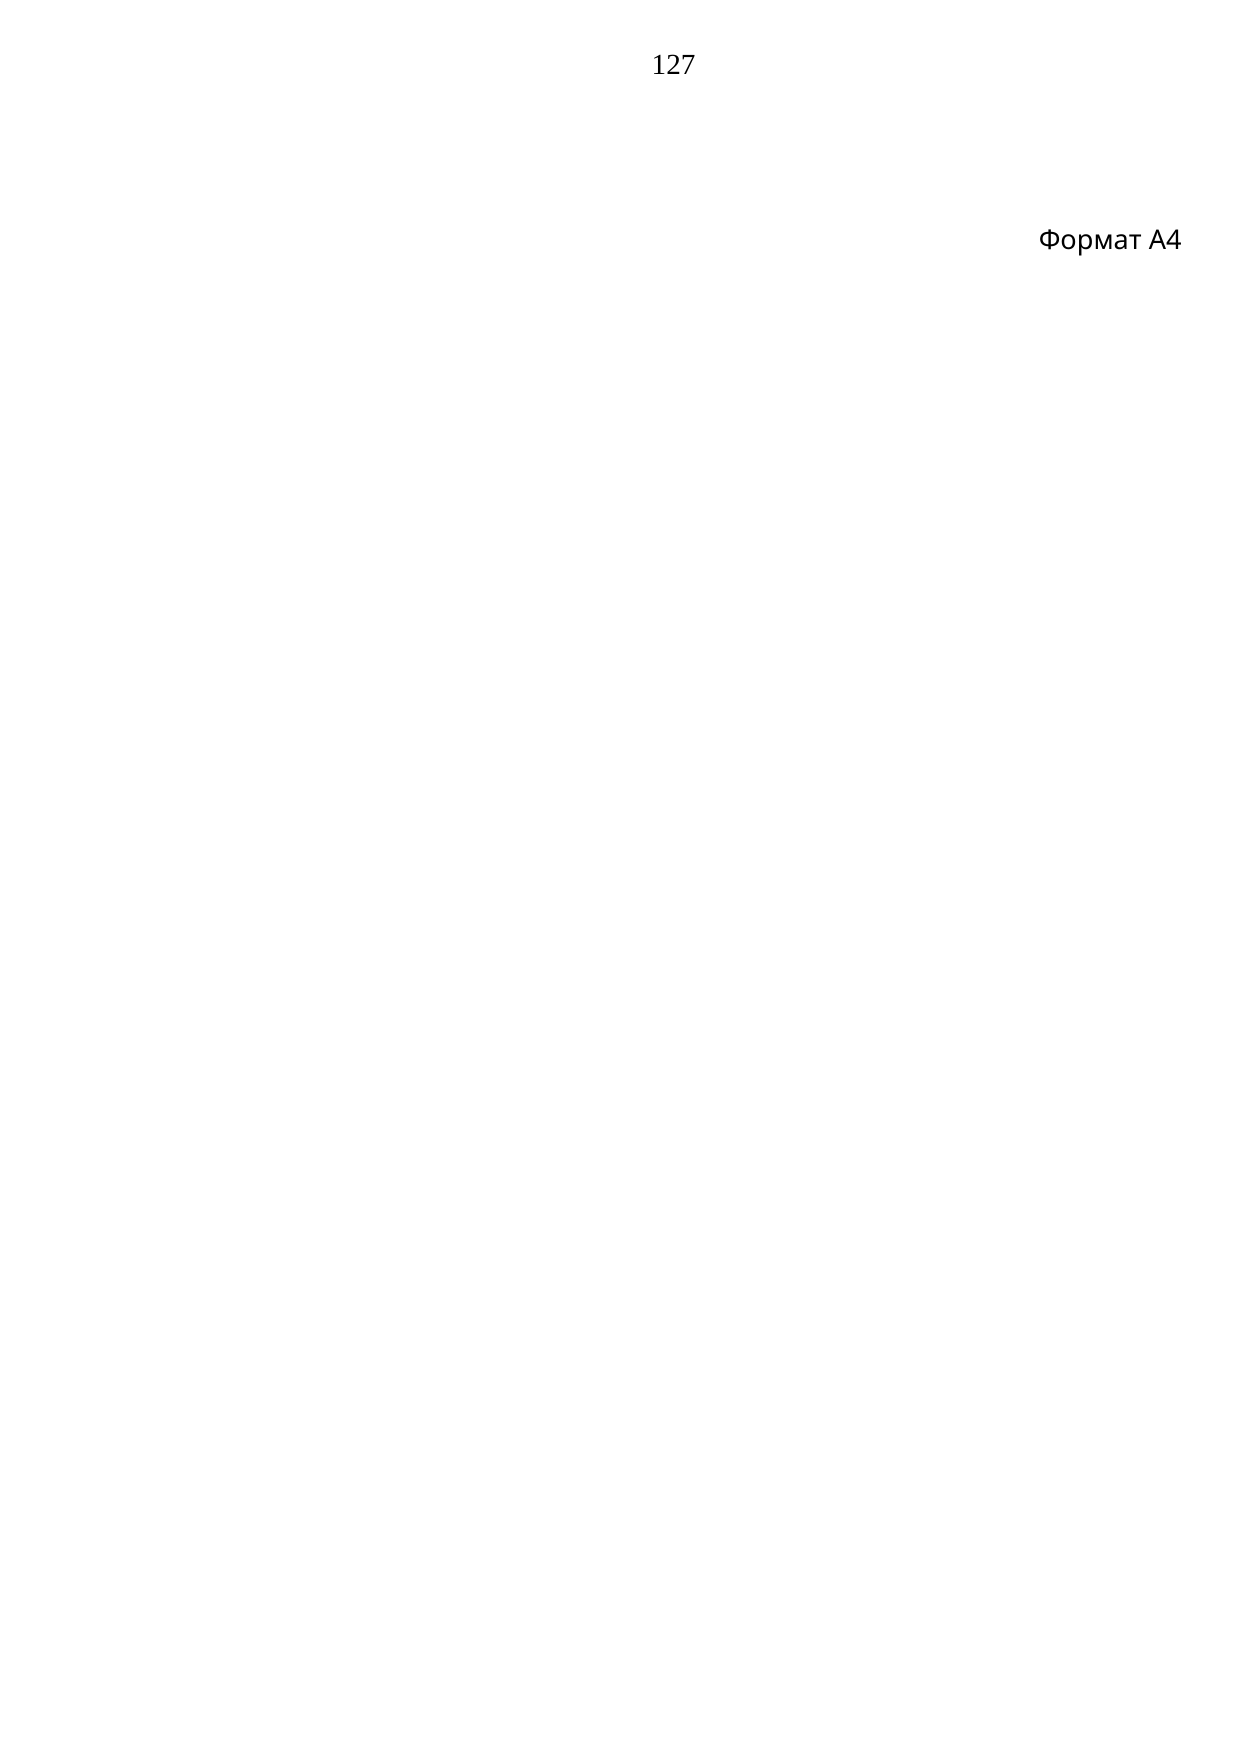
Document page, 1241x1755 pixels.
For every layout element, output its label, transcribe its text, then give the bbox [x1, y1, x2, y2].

text Формат А4 [165, 220, 1181, 257]
